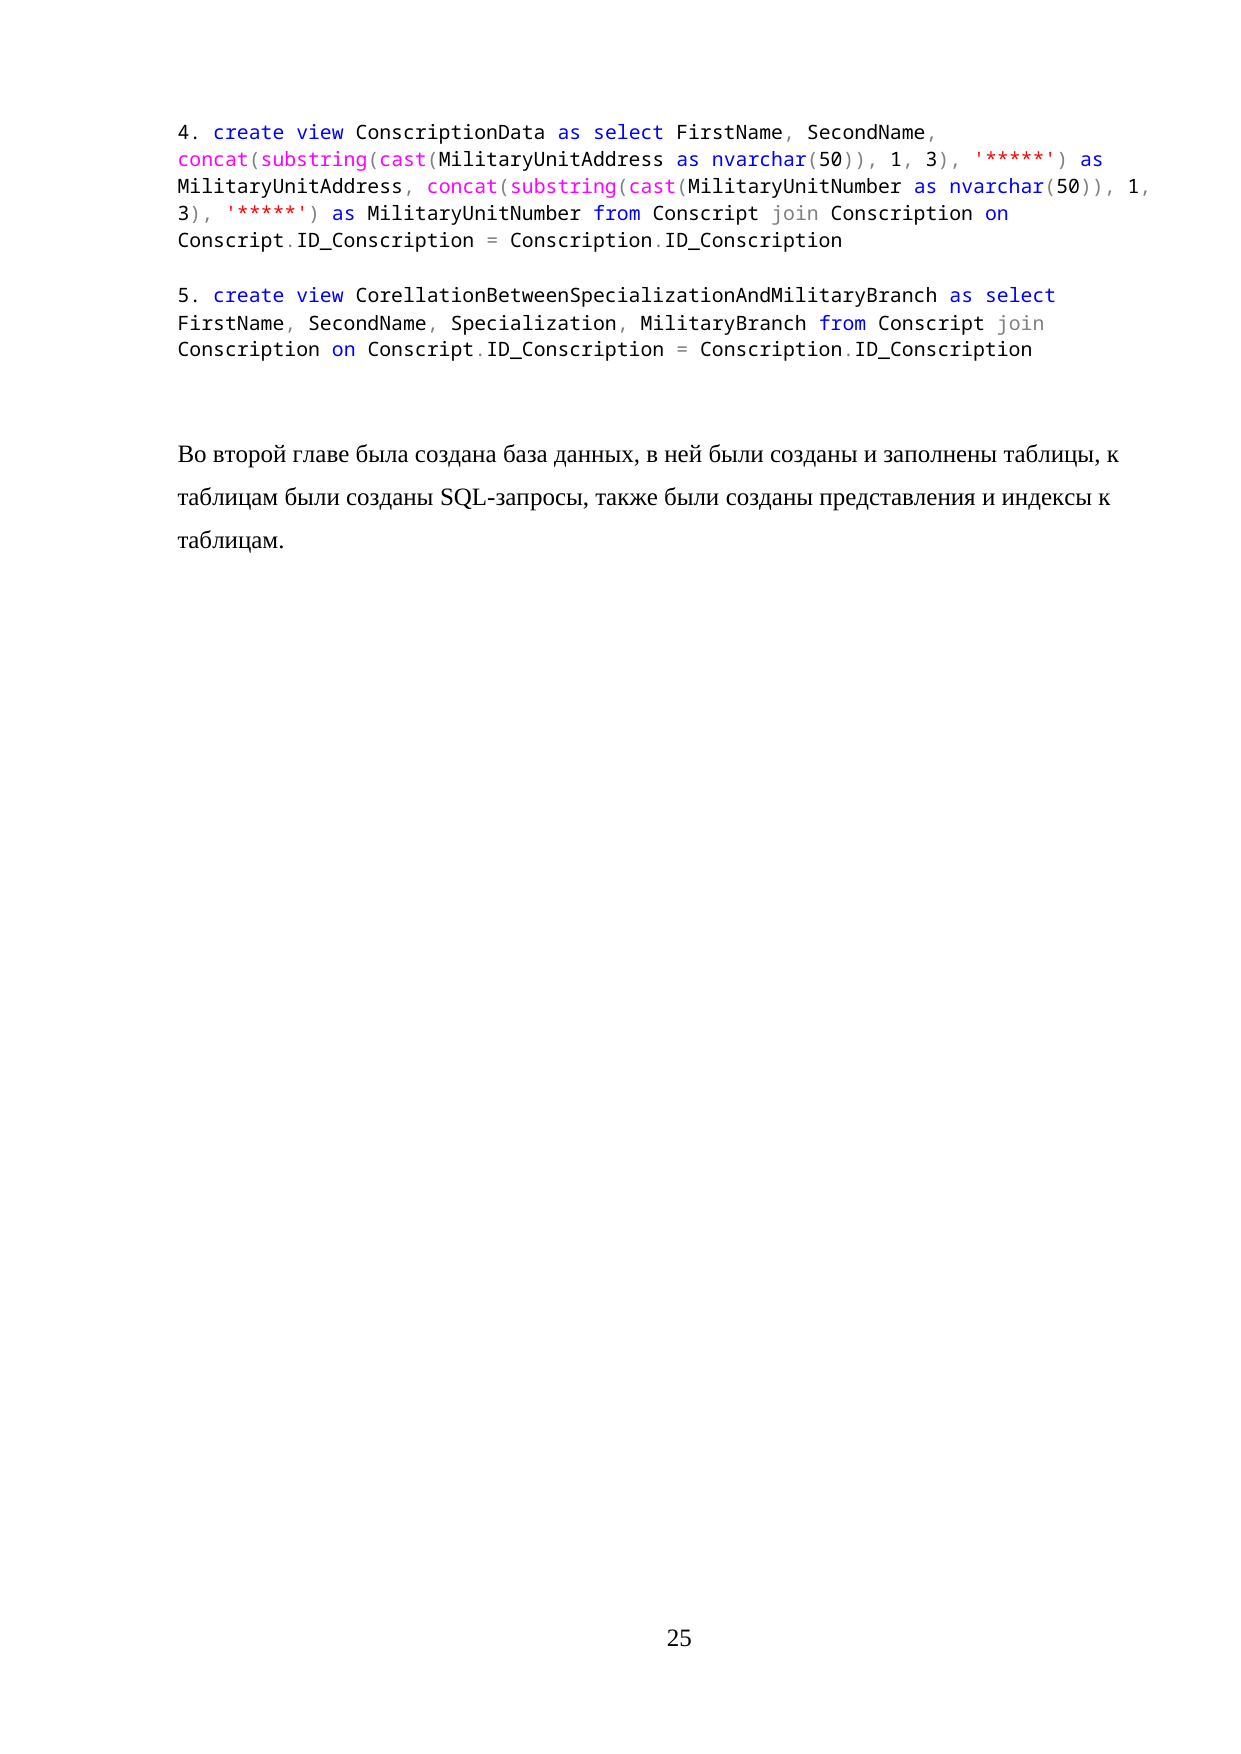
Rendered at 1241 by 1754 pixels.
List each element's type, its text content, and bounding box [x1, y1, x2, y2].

text 5. create view CorellationBetweenSpecializationAndMilitaryBranch as select FirstName, SecondName, Specialization, MilitaryBranch from Conscript join Conscription on Conscript.ID_Conscription = Conscription.ID_Conscription [177, 282, 1181, 363]
text 4. create view ConscriptionData as select FirstName, SecondName, concat(substring(cast(MilitaryUnitAddress as nvarchar(50)), 1, 3), '*****') as MilitaryUnitAddress, concat(substring(cast(MilitaryUnitNumber as nvarchar(50)), 1, 3), '*****') as MilitaryUnitNumber from Conscript join Conscription on Conscript.ID_Conscription = Conscription.ID_Conscription [177, 118, 1181, 253]
text Во второй главе была создана база данных, в ней были созданы и заполнены таблицы, к таблицам были созданы SQL-запросы, также были созданы представления и индексы к таблицам. [177, 439, 1181, 554]
